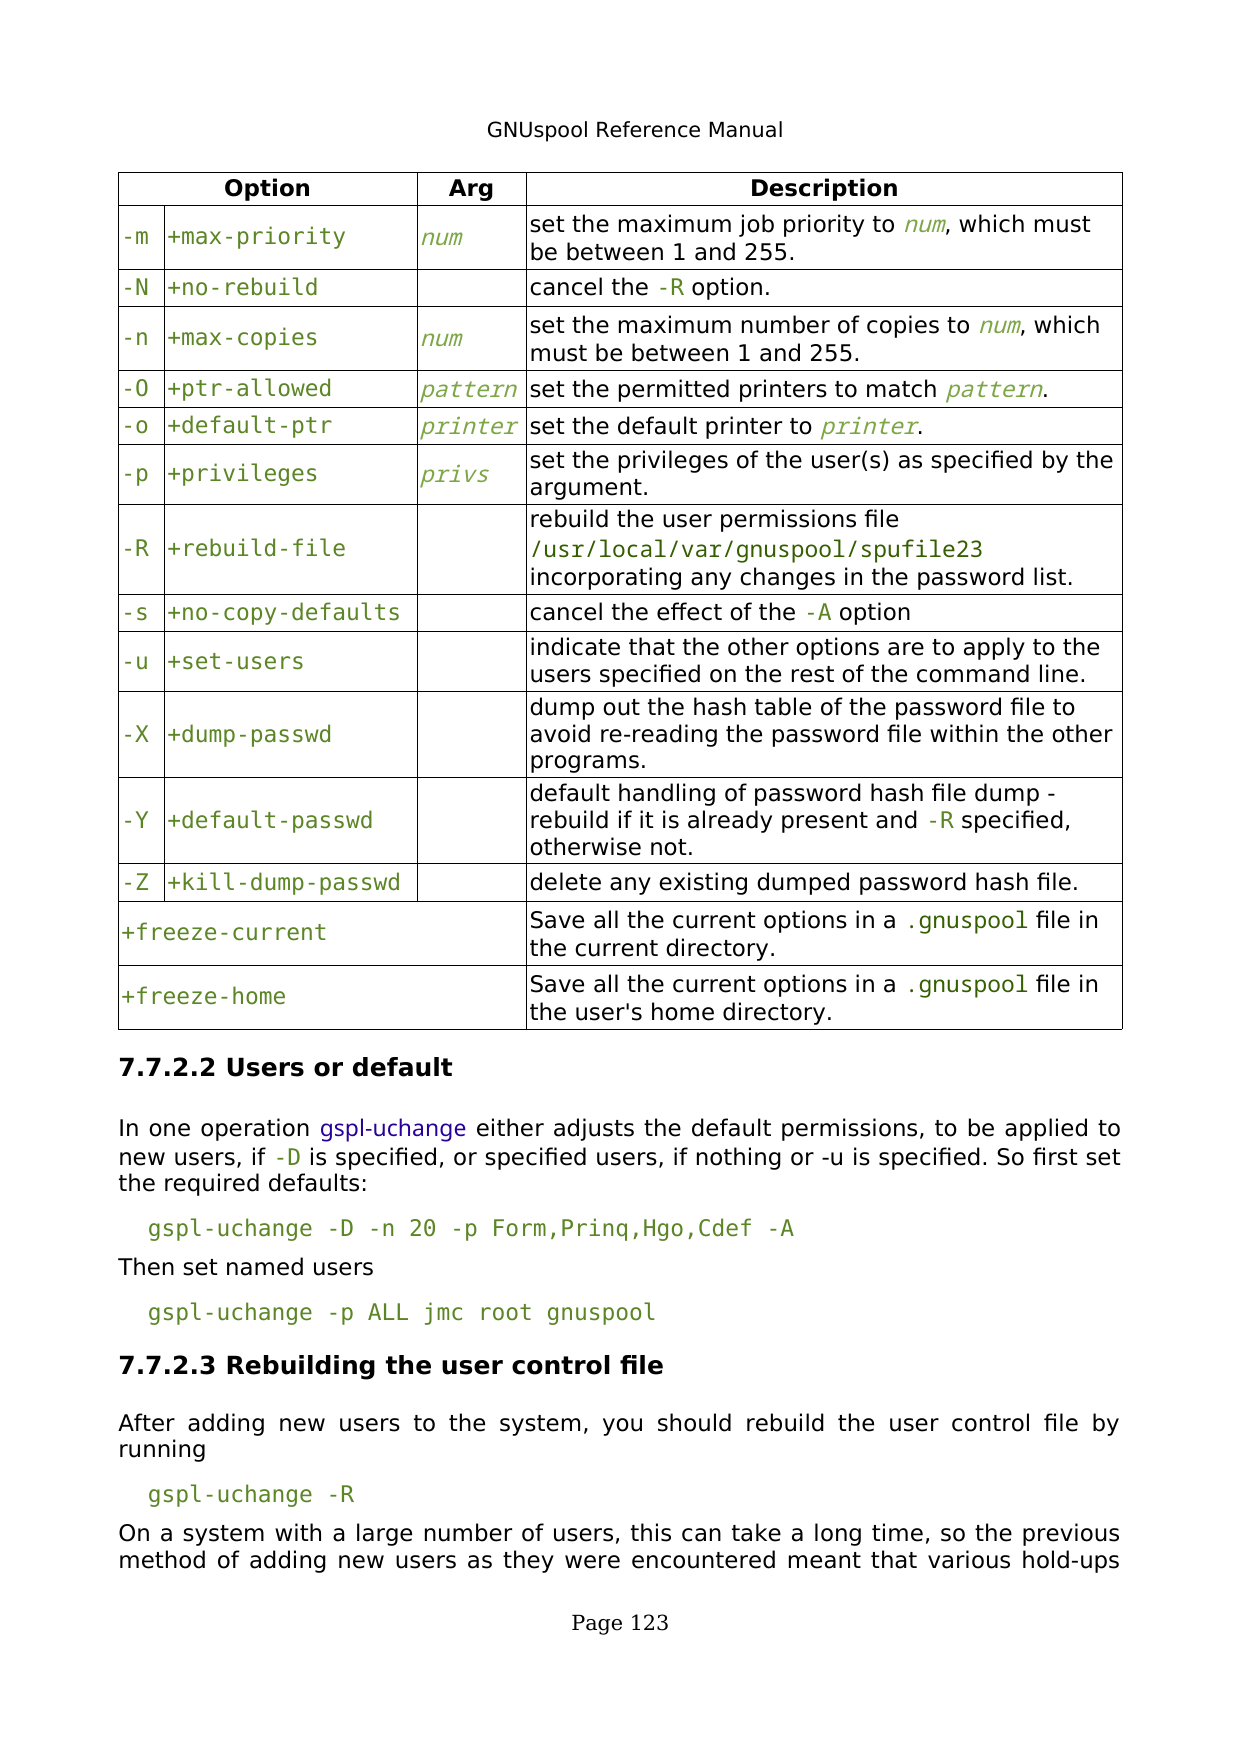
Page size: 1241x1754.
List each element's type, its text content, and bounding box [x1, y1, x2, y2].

table_cell [418, 864, 526, 901]
table_cell -n [119, 307, 164, 370]
table_cell pattern [418, 371, 526, 407]
table_cell -u [119, 632, 164, 691]
table_cell +no-copy-defaults [165, 595, 417, 631]
table_cell rebuild the user permissions file /usr/local/var/gnuspool/spufile23 incorporating any changes in the password list. [527, 505, 1122, 594]
table_cell +ptr-allowed [165, 371, 417, 407]
text In one operation gspl-uchange either adjusts the default permissions, to be applied to new users, if -D is specified, or specified users, if nothing or -u is specified. So first set the required defaults: [118, 1112, 1122, 1197]
table_cell [418, 595, 526, 631]
text gspl-uchange -D -n 20 -p Form,Prinq,Hgo,Cdef -A [148, 1216, 1122, 1242]
table_cell +set-users [165, 632, 417, 691]
table_cell -Z [119, 864, 164, 901]
table_cell +default-passwd [165, 778, 417, 863]
table_cell dump out the hash table of the password file to avoid re-reading the password file within the other programs. [527, 692, 1122, 777]
table_cell +freeze-current [119, 902, 526, 965]
table_cell -o [119, 408, 164, 444]
table_cell default handling of password hash file dump - rebuild if it is already present and -R specified, otherwise not. [527, 778, 1122, 863]
table_cell -Y [119, 778, 164, 863]
subtitle Users or default [118, 1054, 1122, 1083]
table_header Description [527, 173, 1122, 205]
table_cell -R [119, 505, 164, 594]
table_cell -X [119, 692, 164, 777]
text gspl-uchange -R [148, 1482, 1122, 1508]
table_cell cancel the -R option. [527, 270, 1122, 306]
table_cell [418, 692, 526, 777]
table_cell [418, 778, 526, 863]
table_cell delete any existing dumped password hash file. [527, 864, 1122, 901]
table_cell privs [418, 445, 526, 504]
table_cell -O [119, 371, 164, 407]
subtitle Rebuilding the user control file [118, 1351, 1122, 1380]
table_cell +max-priority [165, 206, 417, 269]
table_cell set the permitted printers to match pattern. [527, 371, 1122, 407]
table_cell [418, 505, 526, 594]
table_header Arg [418, 173, 526, 205]
text Then set named users [118, 1254, 1122, 1281]
table_cell -N [119, 270, 164, 306]
table_header Option [119, 173, 417, 205]
table_cell +rebuild-file [165, 505, 417, 594]
table_cell set the default printer to printer. [527, 408, 1122, 444]
table_cell +privileges [165, 445, 417, 504]
table_cell +kill-dump-passwd [165, 864, 417, 901]
table_cell indicate that the other options are to apply to the users specified on the rest of the command line. [527, 632, 1122, 691]
table_cell cancel the effect of the -A option [527, 595, 1122, 631]
table_cell set the privileges of the user(s) as specified by the argument. [527, 445, 1122, 504]
table_cell Save all the current options in a .gnuspool file in the user's home directory. [527, 966, 1122, 1029]
table_cell num [418, 206, 526, 269]
table_cell [418, 270, 526, 306]
table_cell +no-rebuild [165, 270, 417, 306]
table_cell Save all the current options in a .gnuspool file in the current directory. [527, 902, 1122, 965]
table_cell -m [119, 206, 164, 269]
text On a system with a large number of users, this can take a long time, so the previous method of adding new users as they were encountered meant that various hold-ups [118, 1520, 1122, 1574]
table_cell printer [418, 408, 526, 444]
table_cell +max-copies [165, 307, 417, 370]
table_cell set the maximum job priority to num, which must be between 1 and 255. [527, 206, 1122, 269]
text After adding new users to the system, you should rebuild the user control file by running [118, 1410, 1122, 1463]
table_cell [418, 632, 526, 691]
table_cell num [418, 307, 526, 370]
table_cell set the maximum number of copies to num, which must be between 1 and 255. [527, 307, 1122, 370]
table_cell -p [119, 445, 164, 504]
table_cell -s [119, 595, 164, 631]
text gspl-uchange -p ALL jmc root gnuspool [148, 1299, 1122, 1326]
table_cell +default-ptr [165, 408, 417, 444]
table_cell +dump-passwd [165, 692, 417, 777]
table_cell +freeze-home [119, 966, 526, 1029]
